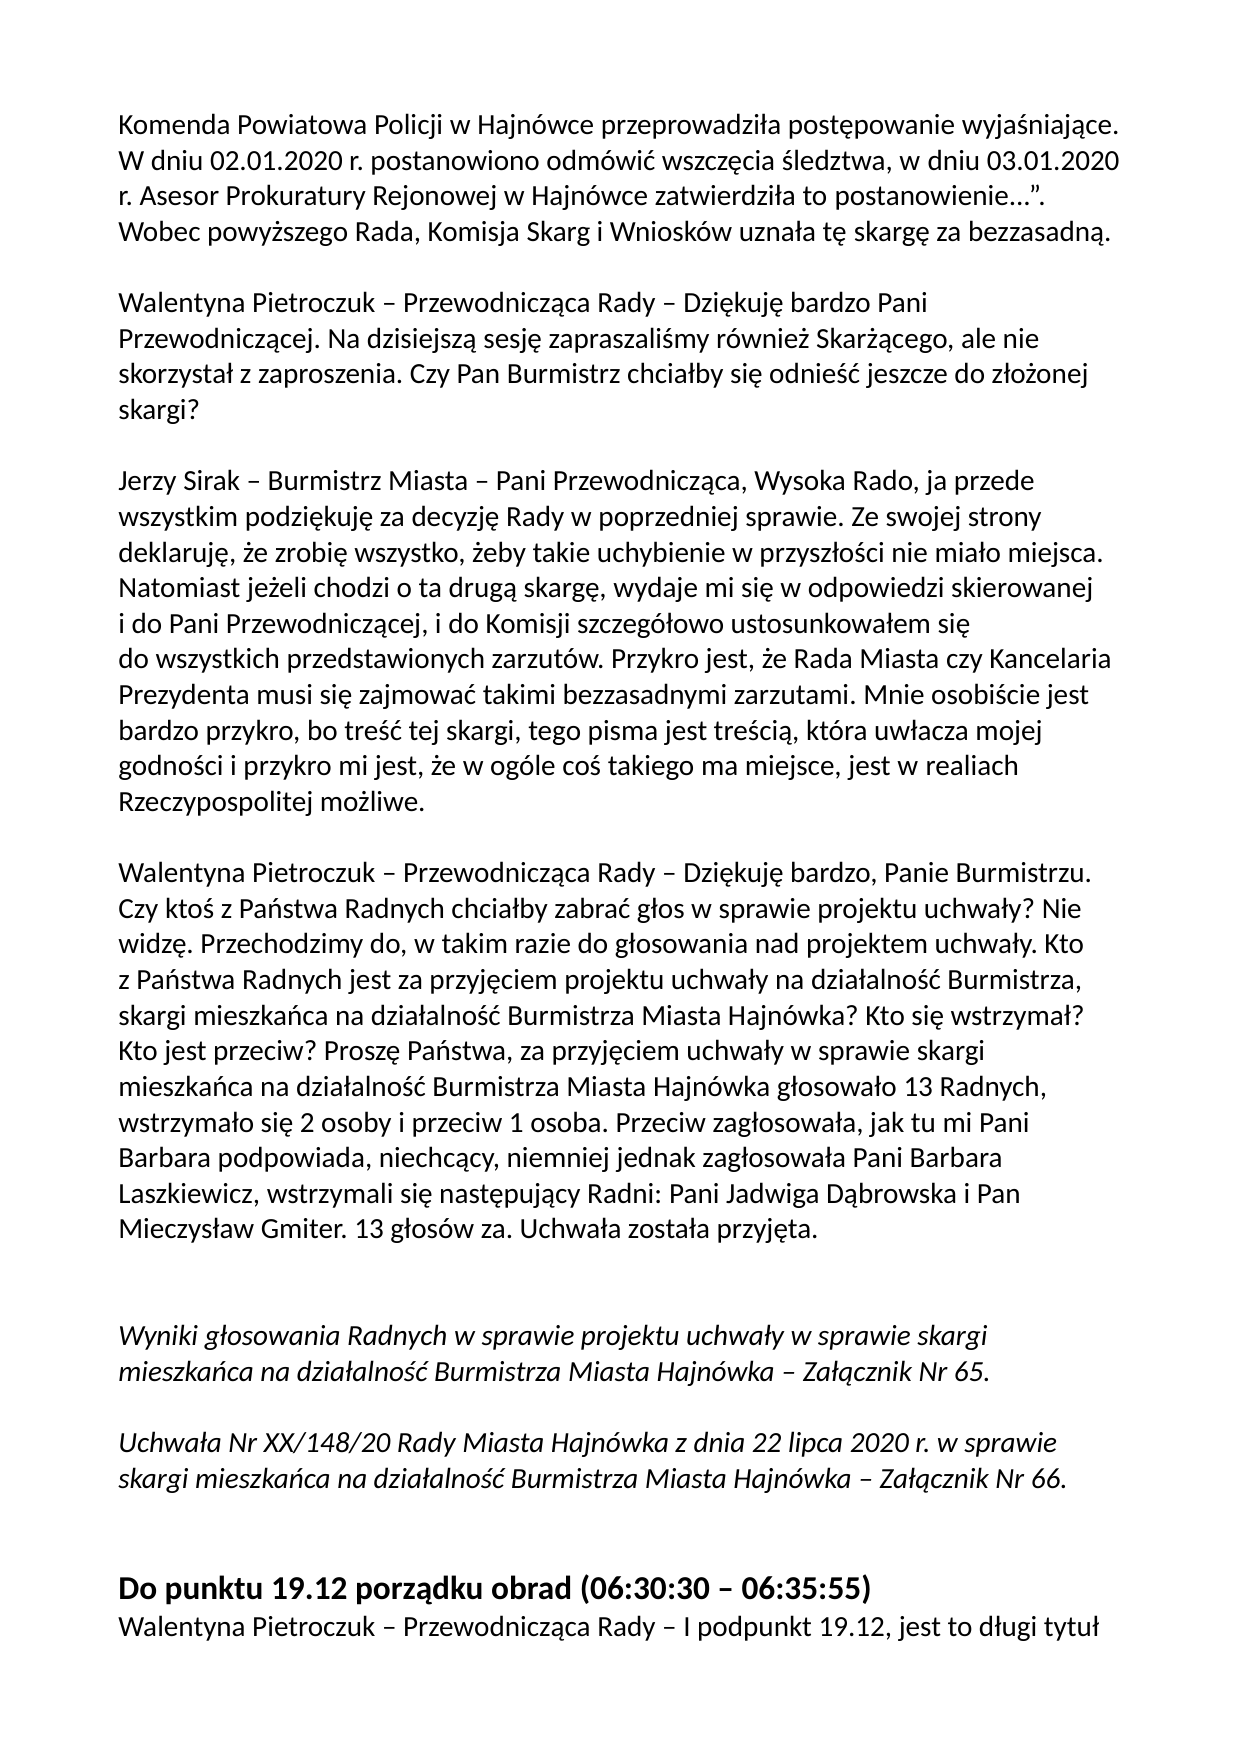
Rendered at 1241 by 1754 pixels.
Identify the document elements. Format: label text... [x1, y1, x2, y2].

text Wyniki głosowania Radnych w sprawie projektu uchwały w sprawie skargi mieszkańca na działalność Burmistrza Miasta Hajnówka – Załącznik Nr 65. [118, 1317, 1122, 1389]
text Komenda Powiatowa Policji w Hajnówce przeprowadziła postępowanie wyjaśniające. W dniu 02.01.2020 r. postanowiono odmówić wszczęcia śledztwa, w dniu 03.01.2020 r. Asesor Prokuratury Rejonowej w Hajnówce zatwierdziła to postanowienie...”. Wobec powyższego Rada, Komisja Skarg i Wniosków uznała tę skargę za bezzasadną. [118, 106, 1122, 249]
subtitle Do punktu 19.12 porządku obrad (06:30:30 – 06:35:55) [118, 1567, 1122, 1608]
text Jerzy Sirak – Burmistrz Miasta – Pani Przewodnicząca, Wysoka Rado, ja przede wszystkim podziękuję za decyzję Rady w poprzedniej sprawie. Ze swojej strony deklaruję, że zrobię wszystko, żeby takie uchybienie w przyszłości nie miało miejsca. Natomiast jeżeli chodzi o ta drugą skargę, wydaje mi się w odpowiedzi skierowanej i do Pani Przewodniczącej, i do Komisji szczegółowo ustosunkowałem się do wszystkich przedstawionych zarzutów. Przykro jest, że Rada Miasta czy Kancelaria Prezydenta musi się zajmować takimi bezzasadnymi zarzutami. Mnie osobiście jest bardzo przykro, bo treść tej skargi, tego pisma jest treścią, która uwłacza mojej godności i przykro mi jest, że w ogóle coś takiego ma miejsce, jest w realiach Rzeczypospolitej możliwe. [118, 427, 1122, 819]
text Walentyna Pietroczuk – Przewodnicząca Rady – Dziękuję bardzo, Panie Burmistrzu. Czy ktoś z Państwa Radnych chciałby zabrać głos w sprawie projektu uchwały? Nie widzę. Przechodzimy do, w takim razie do głosowania nad projektem uchwały. Kto z Państwa Radnych jest za przyjęciem projektu uchwały na działalność Burmistrza, skargi mieszkańca na działalność Burmistrza Miasta Hajnówka? Kto się wstrzymał? Kto jest przeciw? Proszę Państwa, za przyjęciem uchwały w sprawie skargi mieszkańca na działalność Burmistrza Miasta Hajnówka głosowało 13 Radnych, wstrzymało się 2 osoby i przeciw 1 osoba. Przeciw zagłosowała, jak tu mi Pani Barbara podpowiada, niechcący, niemniej jednak zagłosowała Pani Barbara Laszkiewicz, wstrzymali się następujący Radni: Pani Jadwiga Dąbrowska i Pan Mieczysław Gmiter. 13 głosów za. Uchwała została przyjęta. [118, 854, 1122, 1246]
text Uchwała Nr XX/148/20 Rady Miasta Hajnówka z dnia 22 lipca 2020 r. w sprawie skargi mieszkańca na działalność Burmistrza Miasta Hajnówka – Załącznik Nr 66. [118, 1424, 1122, 1496]
text Walentyna Pietroczuk – Przewodnicząca Rady – I podpunkt 19.12, jest to długi tytuł [118, 1608, 1122, 1643]
text Walentyna Pietroczuk – Przewodnicząca Rady – Dziękuję bardzo Pani Przewodniczącej. Na dzisiejszą sesję zapraszaliśmy również Skarżącego, ale nie skorzystał z zaproszenia. Czy Pan Burmistrz chciałby się odnieść jeszcze do złożonej skargi? [118, 284, 1122, 427]
